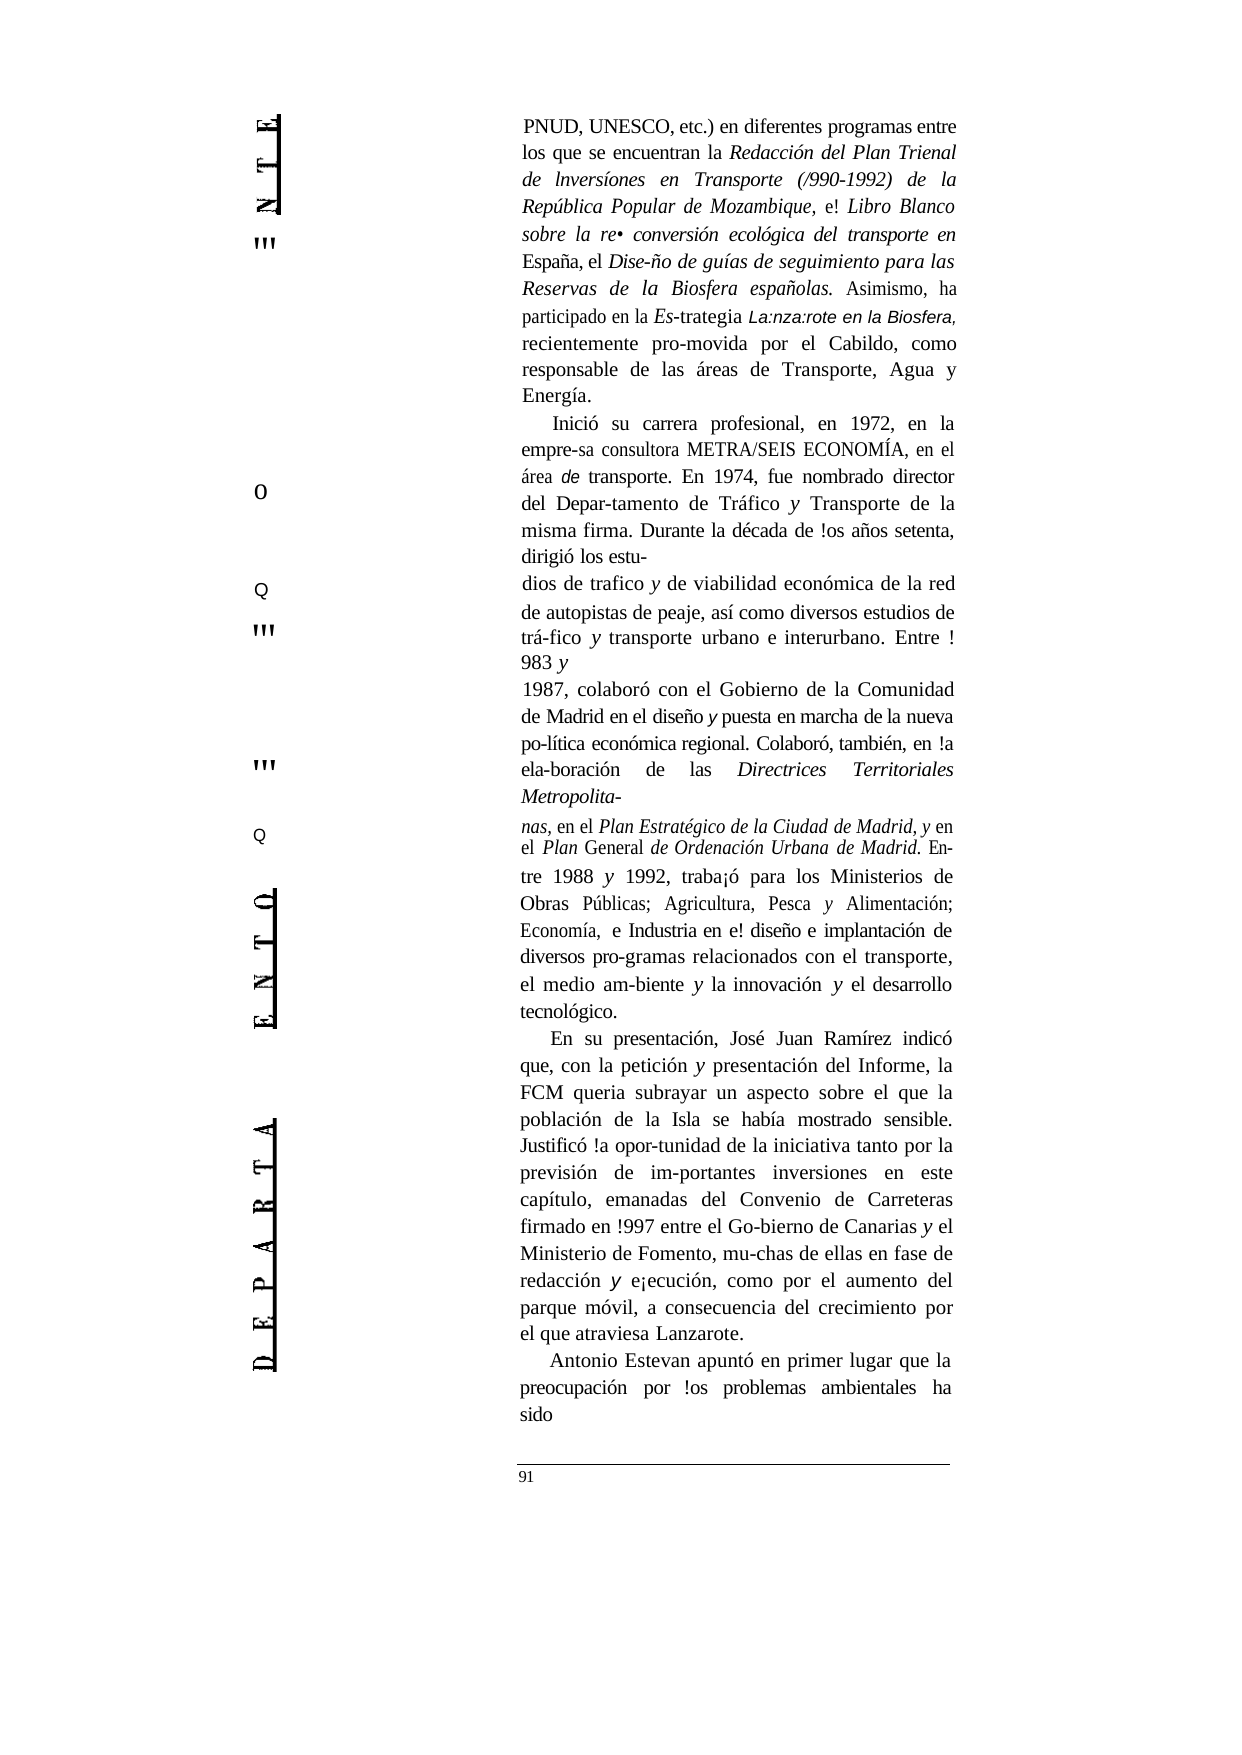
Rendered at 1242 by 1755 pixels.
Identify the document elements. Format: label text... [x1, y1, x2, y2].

text "' [252, 613, 278, 667]
text En su presentación, José Juan Ramírez indicó que, con la petición y presentación del Informe, la FCM queria subrayar un aspecto sobre el que la población de la Isla se había mostrado sensible. Justificó !a opor-tunidad de la iniciativa tanto por la previsión de im-portantes inversiones en este capítulo, emanadas del Convenio de Carreteras firmado en !997 entre el Go-bierno de Canarias y el Ministerio de Fomento, mu-chas de ellas en fase de redacción y e¡ecución, como por el aumento del parque móvil, a consecuencia del crecimiento por el que atraviesa Lanzarote. [520, 1026, 953, 1345]
text 1987, colaboró con el Gobierno de la Comunidad de Madrid en el diseño y puesta en marcha de la nueva po-lítica económica regional. Colaboró, también, en !a ela-boración de las Directrices Territoriales Metropolita- [521, 677, 954, 808]
text Q dios de trafico y de viabilidad económica de la red de autopistas de peaje, así como diversos estudios de trá-fico y transporte urbano e interurbano. Entre !983 y [254, 571, 955, 674]
text Antonio Estevan apuntó en primer lugar que la preocupación por !os problemas ambientales ha sido [519, 1348, 952, 1426]
text PNUD, UNESCO, etc.) en diferentes programas entre los que se encuentran la Redacción del Plan Trienal de lnversíones en Transporte (/990-1992) de la República Popular de Mozambique, e! Libro Blanco sobre la re• conversión ecológica del transporte en España, el Dise-ño de guías de seguimiento para las Reservas de la Biosfera españolas. Asimismo, ha participado en la Es-trategia La:nza:rote en la Biosfera, recientemente pro-movida por el Cabildo, como responsable de las áreas de Transporte, Agua y Energía. [522, 114, 957, 407]
text Q nas, en el Plan Estratégico de la Ciudad de Madrid, y en el Plan General de Ordenación Urbana de Madrid. En- [253, 812, 954, 859]
text 91 [184, 1467, 869, 1486]
text Inició su carrera profesional, en 1972, en la empre-sa consultora METRA/SEIS ECONOMÍA, en el área de transporte. En 1974, fue nombrado director del Depar-tamento de Tráfico y Transporte de la misma firma. Durante la década de !os años setenta, dirigió los estu- [521, 411, 955, 568]
text "' [251, 751, 277, 798]
text "' [253, 227, 279, 280]
text tre 1988 y 1992, traba¡ó para los Ministerios de Obras Públicas; Agricultura, Pesca y Alimentación; Economía, e Industria en e! diseño e implantación de diversos pro-gramas relacionados con el transporte, el medio am-biente y la innovación y el desarrollo tecnológico. [520, 863, 953, 1023]
text o [254, 471, 268, 506]
